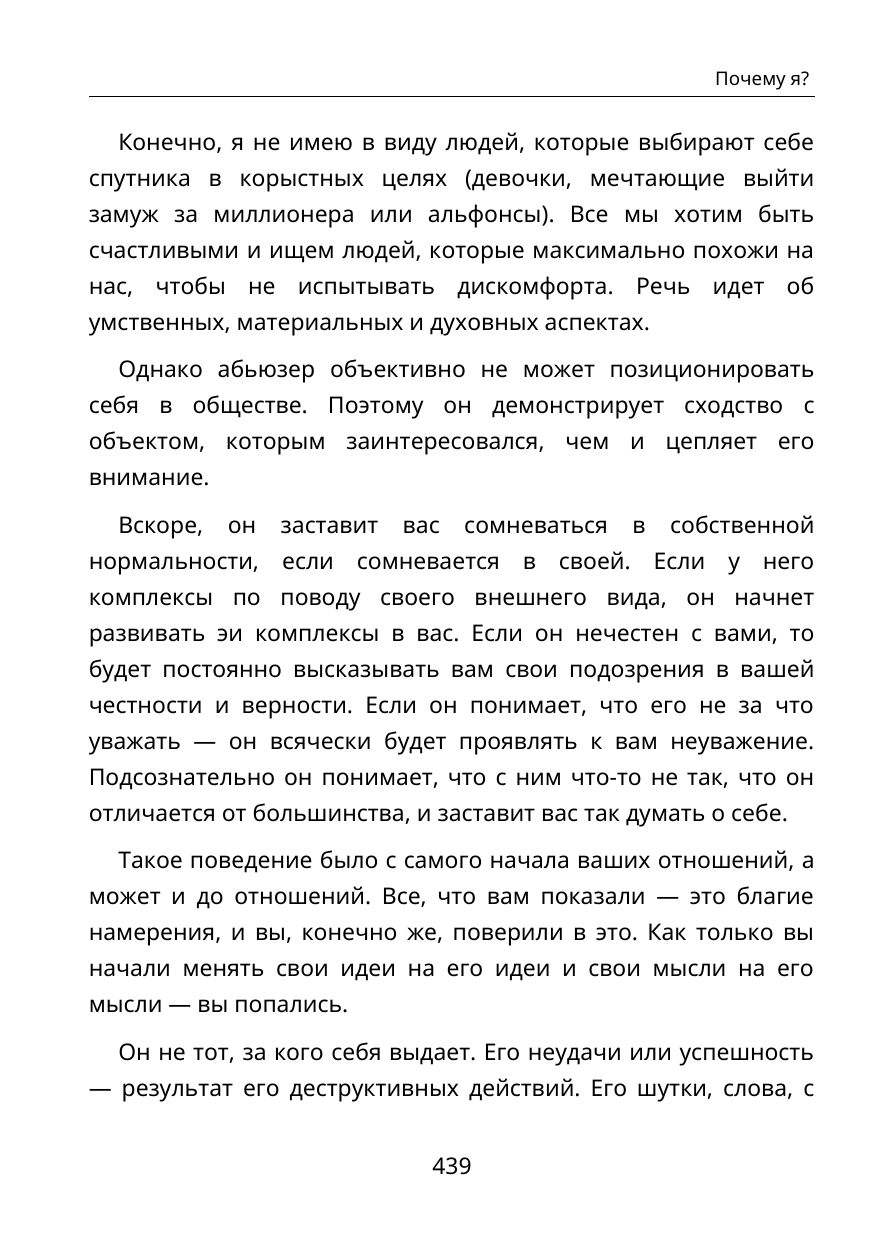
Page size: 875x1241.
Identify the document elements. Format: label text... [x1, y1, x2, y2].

text Вскоре, он заставит вас сомневаться в собственной нормальности, если сомневается в своей. Если у него комплексы по поводу своего внешнего вида, он начнет развивать эи комплексы в вас. Если он нечестен с вами, то будет постоянно высказывать вам свои подозрения в вашей честности и верности. Если он понимает, что его не за что уважать — он всячески будет проявлять к вам неуважение. Подсознательно он понимает, что с ним что-то не так, что он отличается от большинства, и заставит вас так думать о себе. [88, 509, 815, 828]
text Он не тот, за кого себя выдает. Его неудачи или успешность — результат его деструктивных действий. Его шутки, слова, с [88, 1036, 815, 1103]
text Конечно, я не имею в виду людей, которые выбирают себе спутника в корыстных целях (девочки, мечтающие выйти замуж за миллионера или альфонсы). Все мы хотим быть счастливыми и ищем людей, которые максимально похожи на нас, чтобы не испытывать дискомфорта. Речь идет об умственных, материальных и духовных аспектах. [88, 126, 815, 337]
text Однако абьюзер объективно не может позиционировать себя в обществе. Поэтому он демонстрирует сходство с объектом, которым заинтересовался, чем и цепляет его внимание. [88, 353, 815, 492]
text Такое поведение было с самого начала ваших отношений, а может и до отношений. Все, что вам показали — это благие намерения, и вы, конечно же, поверили в это. Как только вы начали менять свои идеи на его идеи и свои мысли на его мысли — вы попались. [88, 844, 815, 1019]
